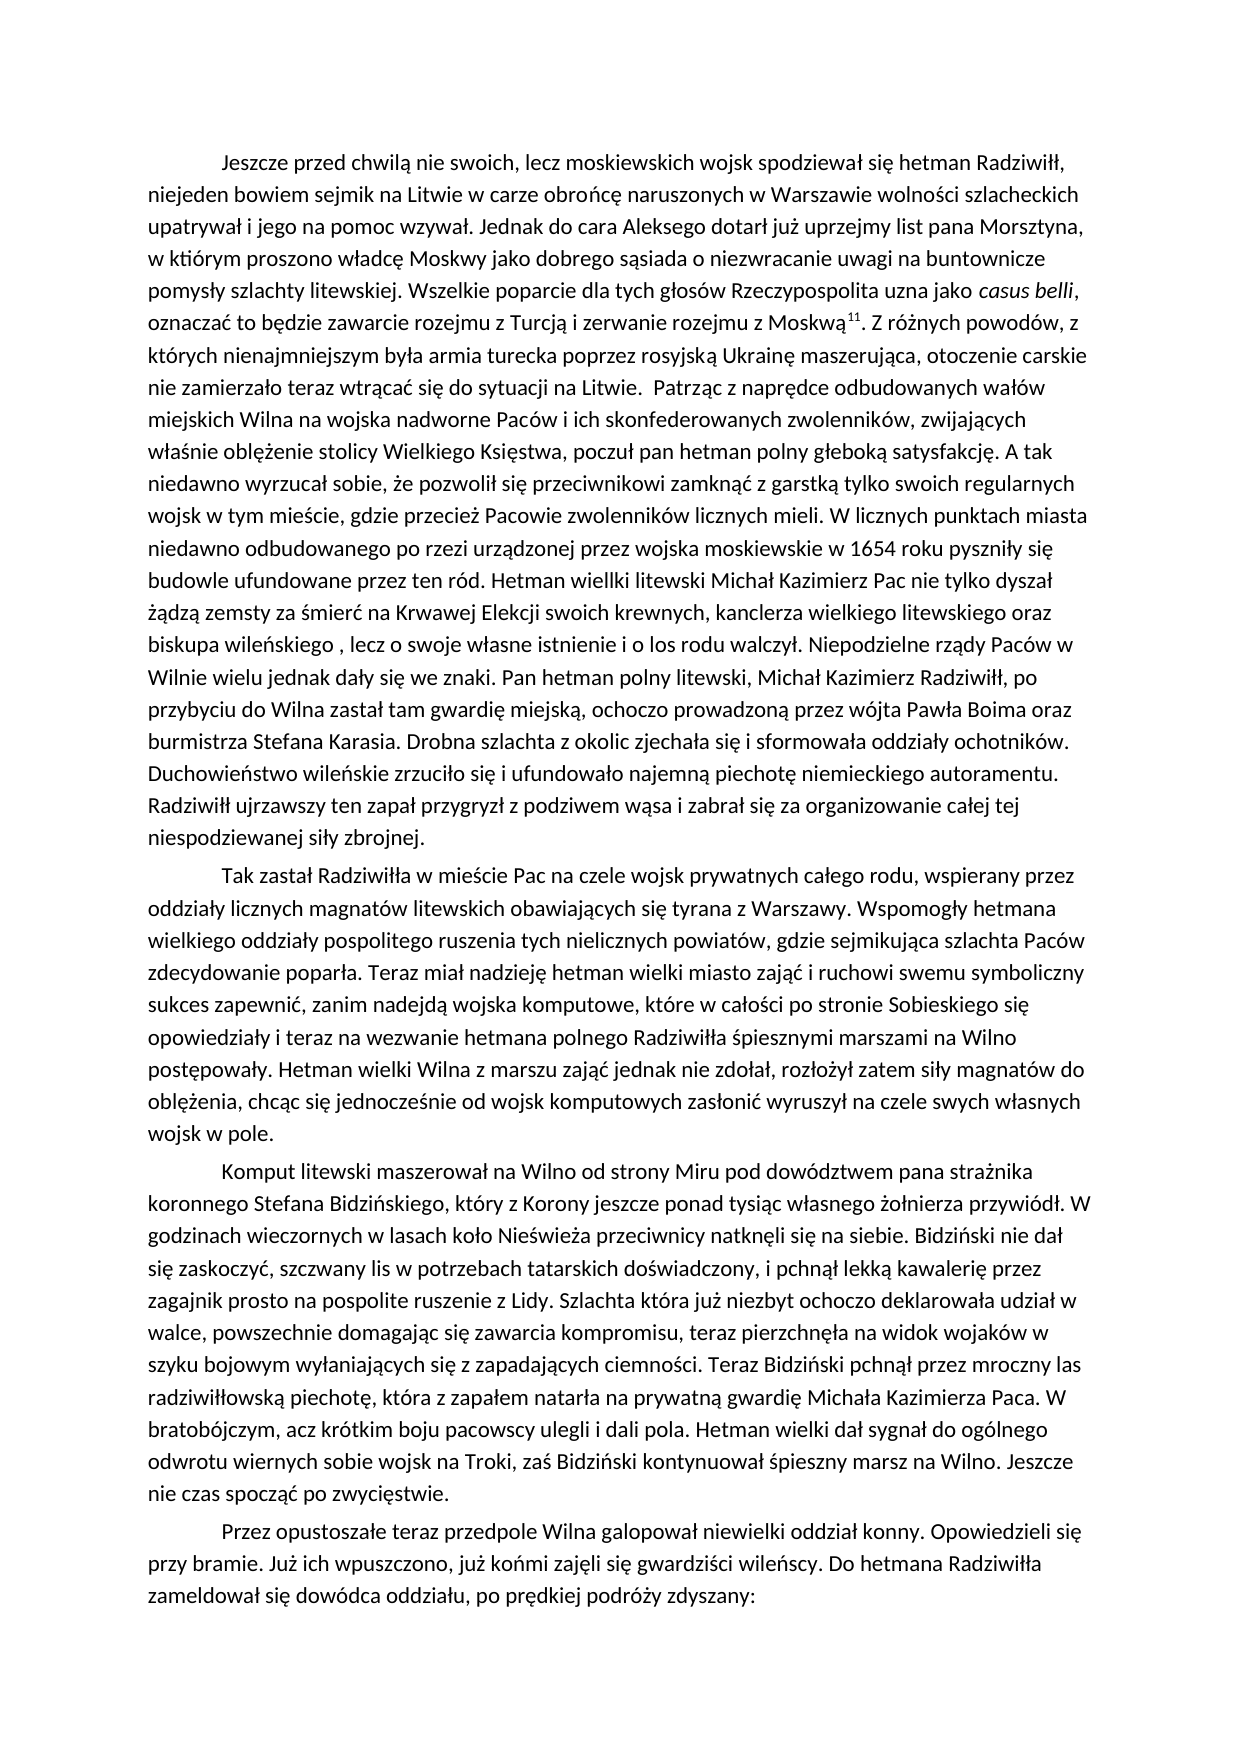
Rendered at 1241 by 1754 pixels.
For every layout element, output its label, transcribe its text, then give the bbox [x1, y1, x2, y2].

text Tak zastał Radziwiłła w mieście Pac na czele wojsk prywatnych całego rodu, wspierany przez oddziały licznych magnatów litewskich obawiających się tyrana z Warszawy. Wspomogły hetmana wielkiego oddziały pospolitego ruszenia tych nielicznych powiatów, gdzie sejmikująca szlachta Paców zdecydowanie poparła. Teraz miał nadzieję hetman wielki miasto zająć i ruchowi swemu symboliczny sukces zapewnić, zanim nadejdą wojska komputowe, które w całości po stronie Sobieskiego się opowiedziały i teraz na wezwanie hetmana polnego Radziwiłła śpiesznymi marszami na Wilno postępowały. Hetman wielki Wilna z marszu zająć jednak nie zdołał, rozłożył zatem siły magnatów do oblężenia, chcąc się jednocześnie od wojsk komputowych zasłonić wyruszył na czele swych własnych wojsk w pole. [148, 862, 1093, 1147]
text Jeszcze przed chwilą nie swoich, lecz moskiewskich wojsk spodziewał się hetman Radziwiłł, niejeden bowiem sejmik na Litwie w carze obrońcę naruszonych w Warszawie wolności szlacheckich upatrywał i jego na pomoc wzywał. Jednak do cara Aleksego dotarł już uprzejmy list pana Morsztyna, w ktiórym proszono władcę Moskwy jako dobrego sąsiada o niezwracanie uwagi na buntownicze pomysły szlachty litewskiej. Wszelkie poparcie dla tych głosów Rzeczypospolita uzna jako casus belli, oznaczać to będzie zawarcie rozejmu z Turcją i zerwanie rozejmu z Moskwą. Z różnych powodów, z których nienajmniejszym była armia turecka poprzez rosyjską Ukrainę maszerująca, otoczenie carskie nie zamierzało teraz wtrącać się do sytuacji na Litwie. Patrząc z naprędce odbudowanych wałów miejskich Wilna na wojska nadworne Paców i ich skonfederowanych zwolenników, zwijających właśnie oblężenie stolicy Wielkiego Księstwa, poczuł pan hetman polny głeboką satysfakcję. A tak niedawno wyrzucał sobie, że pozwolił się przeciwnikowi zamknąć z garstką tylko swoich regularnych wojsk w tym mieście, gdzie przecież Pacowie zwolenników licznych mieli. W licznych punktach miasta niedawno odbudowanego po rzezi urządzonej przez wojska moskiewskie w 1654 roku pyszniły się budowle ufundowane przez ten ród. Hetman wiellki litewski Michał Kazimierz Pac nie tylko dyszał żądzą zemsty za śmierć na Krwawej Elekcji swoich krewnych, kanclerza wielkiego litewskiego oraz biskupa wileńskiego , lecz o swoje własne istnienie i o los rodu walczył. Niepodzielne rządy Paców w Wilnie wielu jednak dały się we znaki. Pan hetman polny litewski, Michał Kazimierz Radziwiłł, po przybyciu do Wilna zastał tam gwardię miejską, ochoczo prowadzoną przez wójta Pawła Boima oraz burmistrza Stefana Karasia. Drobna szlachta z okolic zjechała się i sformowała oddziały ochotników. Duchowieństwo wileńskie zrzuciło się i ufundowało najemną piechotę niemieckiego autoramentu. Radziwiłł ujrzawszy ten zapał przygryzł z podziwem wąsa i zabrał się za organizowanie całej tej niespodziewanej siły zbrojnej. [148, 148, 1093, 852]
text Przez opustoszałe teraz przedpole Wilna galopował niewielki oddział konny. Opowiedzieli się przy bramie. Już ich wpuszczono, już końmi zajęli się gwardziści wileńscy. Do hetmana Radziwiłła zameldował się dowódca oddziału, po prędkiej podróży zdyszany: [148, 1517, 1093, 1610]
text Komput litewski maszerował na Wilno od strony Miru pod dowództwem pana strażnika koronnego Stefana Bidzińskiego, który z Korony jeszcze ponad tysiąc własnego żołnierza przywiódł. W godzinach wieczornych w lasach koło Nieświeża przeciwnicy natknęli się na siebie. Bidziński nie dał się zaskoczyć, szczwany lis w potrzebach tatarskich doświadczony, i pchnął lekką kawalerię przez zagajnik prosto na pospolite ruszenie z Lidy. Szlachta która już niezbyt ochoczo deklarowała udział w walce, powszechnie domagając się zawarcia kompromisu, teraz pierzchnęła na widok wojaków w szyku bojowym wyłaniających się z zapadających ciemności. Teraz Bidziński pchnął przez mroczny las radziwiłłowską piechotę, która z zapałem natarła na prywatną gwardię Michała Kazimierza Paca. W bratobójczym, acz krótkim boju pacowscy ulegli i dali pola. Hetman wielki dał sygnał do ogólnego odwrotu wiernych sobie wojsk na Troki, zaś Bidziński kontynuował śpieszny marsz na Wilno. Jeszcze nie czas spocząć po zwycięstwie. [148, 1157, 1093, 1507]
